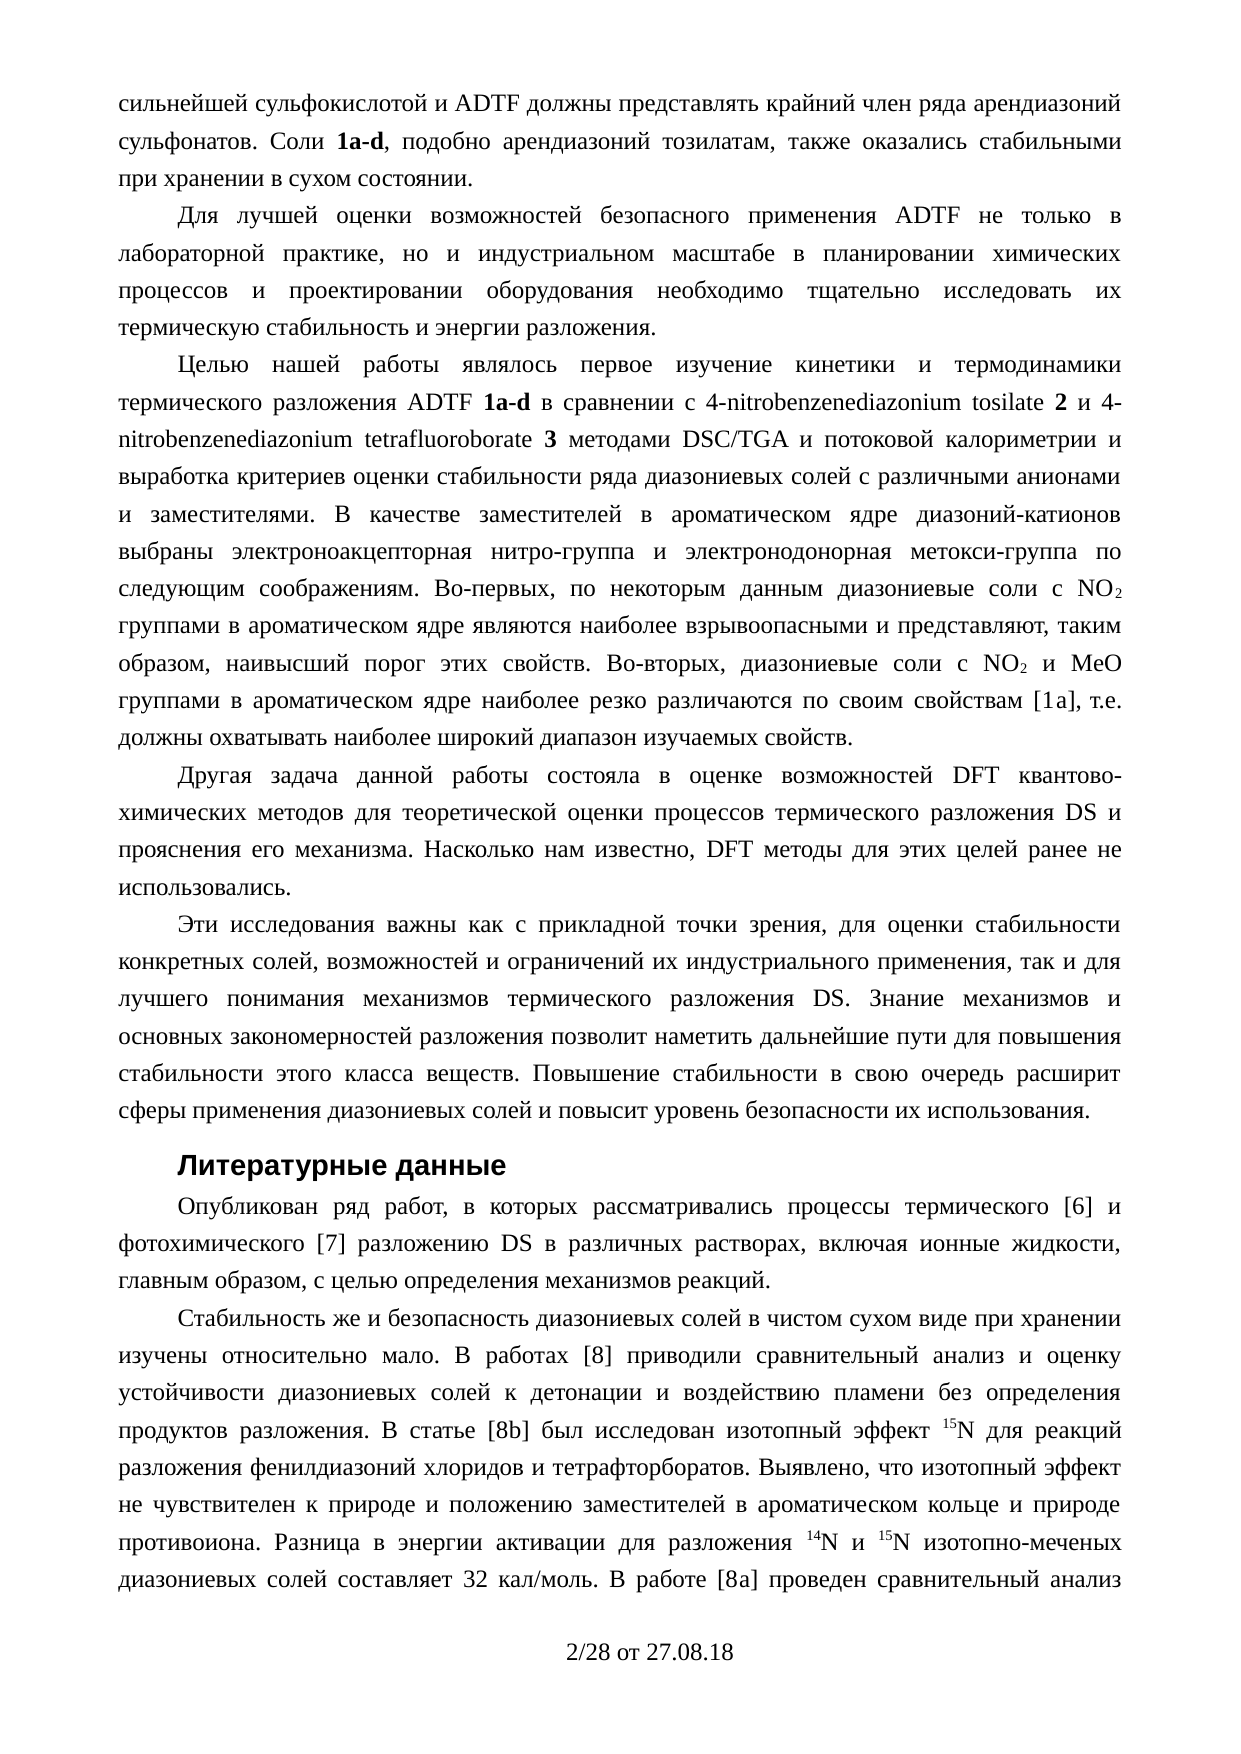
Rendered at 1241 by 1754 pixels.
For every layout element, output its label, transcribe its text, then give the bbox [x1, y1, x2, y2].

text Для лучшей оценки возможностей безопасного применения ADTF не только в лабораторной практике, но и индустриальном масштабе в планировании химических процессов и проектировании оборудования необходимо тщательно исследовать их термическую стабильность и энергии разложения. [118, 200, 1122, 341]
text Другая задача данной работы состояла в оценке возможностей DFT квантово-химических методов для теоретической оценки процессов термического разложения DS и прояснения его механизма. Насколько нам известно, DFT методы для этих целей ранее не использовались. [118, 760, 1122, 900]
text Стабильность же и безопасность диазониевых солей в чистом сухом виде при хранении изучены относительно мало. В работах [8] приводили сравнительный анализ и оценку устойчивости диазониевых солей к детонации и воздействию пламени без определения продуктов разложения. В статье [8b] был исследован изотопный эффект 15N для реакций разложения фенилдиазоний хлоридов и тетрафторборатов. Выявлено, что изотопный эффект не чувствителен к природе и положению заместителей в ароматическом кольце и природе противоиона. Разница в энергии активации для разложения 14N и 15N изотопно-меченых диазониевых солей составляет 32 кал/моль. В работе [8a] проведен сравнительный анализ [118, 1303, 1122, 1593]
text Эти исследования важны как с прикладной точки зрения, для оценки стабильности конкретных солей, возможностей и ограничений их индустриального применения, так и для лучшего понимания механизмов термического разложения DS. Знание механизмов и основных закономерностей разложения позволит наметить дальнейшие пути для повышения стабильности этого класса веществ. Повышение стабильности в свою очередь расширит сферы применения диазониевых солей и повысит уровень безопасности их использования. [118, 909, 1122, 1124]
text Опубликован ряд работ, в которых рассматривались процессы термического [6] и фотохимического [7] разложению DS в различных растворах, включая ионные жидкости, главным образом, с целью определения механизмов реакций. [118, 1191, 1122, 1294]
text Целью нашей работы являлось первое изучение кинетики и термодинамики термического разложения ADTF 1a-d в сравнении с 4-nitrobenzenediazonium tosilate 2 и 4-nitrobenzenediazonium tetrafluoroborate 3 методами DSC/TGA и потоковой калориметрии и выработка критериев оценки стабильности ряда диазониевых солей с различными анионами и заместителями. В качестве заместителей в ароматическом ядре диазоний-катионов выбраны электроноакцепторная нитро-группа и электронодонорная метокси-группа по следующим соображениям. Во-первых, по некоторым данным диазониевые соли с NO2 группами в ароматическом ядре являются наиболее взрывоопасными и представляют, таким образом, наивысший порог этих свойств. Во-вторых, диазониевые соли с NO2 и MeO группами в ароматическом ядре наиболее резко различаются по своим свойствам [1a], т.е. должны охватывать наиболее широкий диапазон изучаемых свойств. [118, 349, 1122, 751]
text сильнейшей сульфокислотой и ADTF должны представлять крайний член ряда арендиазоний сульфонатов. Соли 1a-d, подобно арендиазоний тозилатам, также оказались стабильными при хранении в сухом состоянии. [118, 88, 1122, 192]
subtitle Литературные данные [118, 1147, 1122, 1181]
